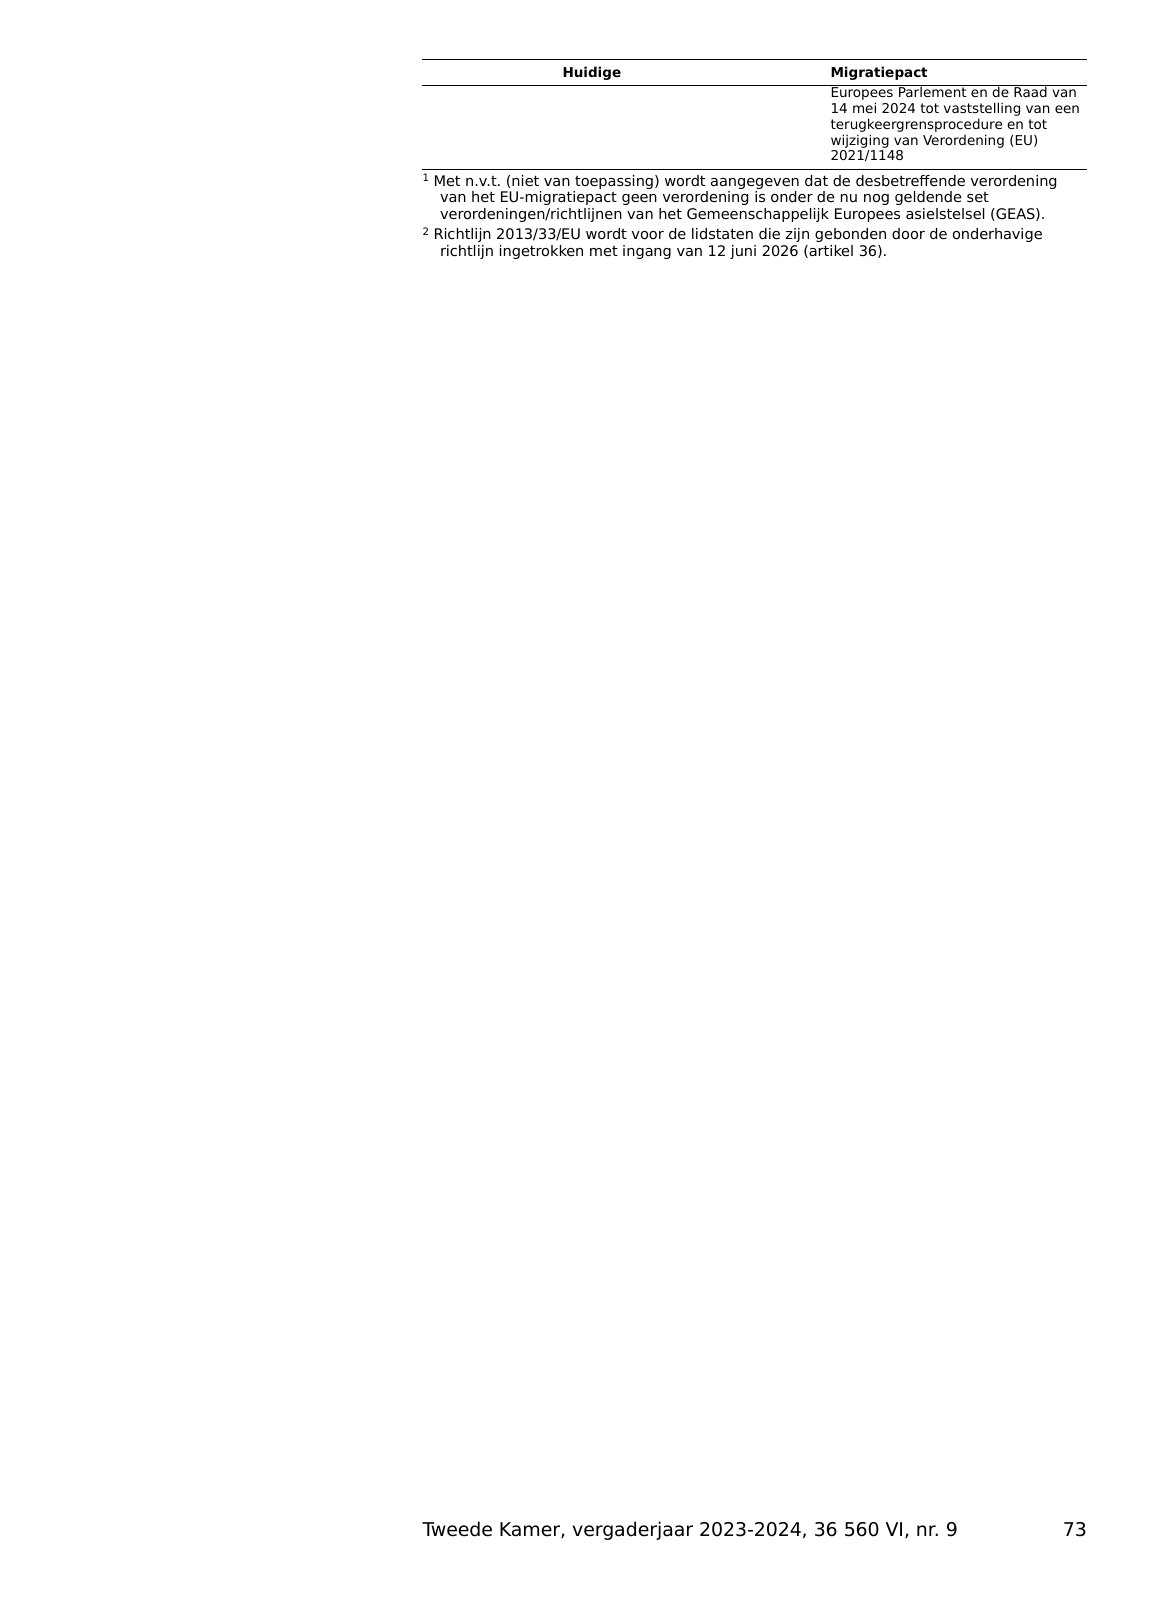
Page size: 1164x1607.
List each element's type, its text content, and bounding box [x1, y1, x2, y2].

table_cell [422, 86, 556, 168]
table_cell [556, 86, 824, 168]
table_header [422, 60, 556, 85]
table_cell Europees Parlement en de Raad van 14 mei 2024 tot vaststelling van een terugkeergrensprocedure en tot wijziging van Verordening (EU) 2021/1148 [825, 86, 1087, 168]
table_cell 1 Met n.v.t. (niet van toepassing) wordt aangegeven dat de desbetreffende verordening van het EU-migratiepact geen verordening is onder de nu nog geldende set verordeningen/richtlijnen van het Gemeenschappelijk Europees asielstelsel (GEAS). 2 Richtlijn 2013/33/EU wordt voor de lidstaten die zijn gebonden door de onderhavige richtlijn ingetrokken met ingang van 12 juni 2026 (artikel 36). [422, 170, 1087, 260]
table_header Migratiepact [825, 60, 1087, 85]
table_header Huidige [556, 60, 824, 85]
